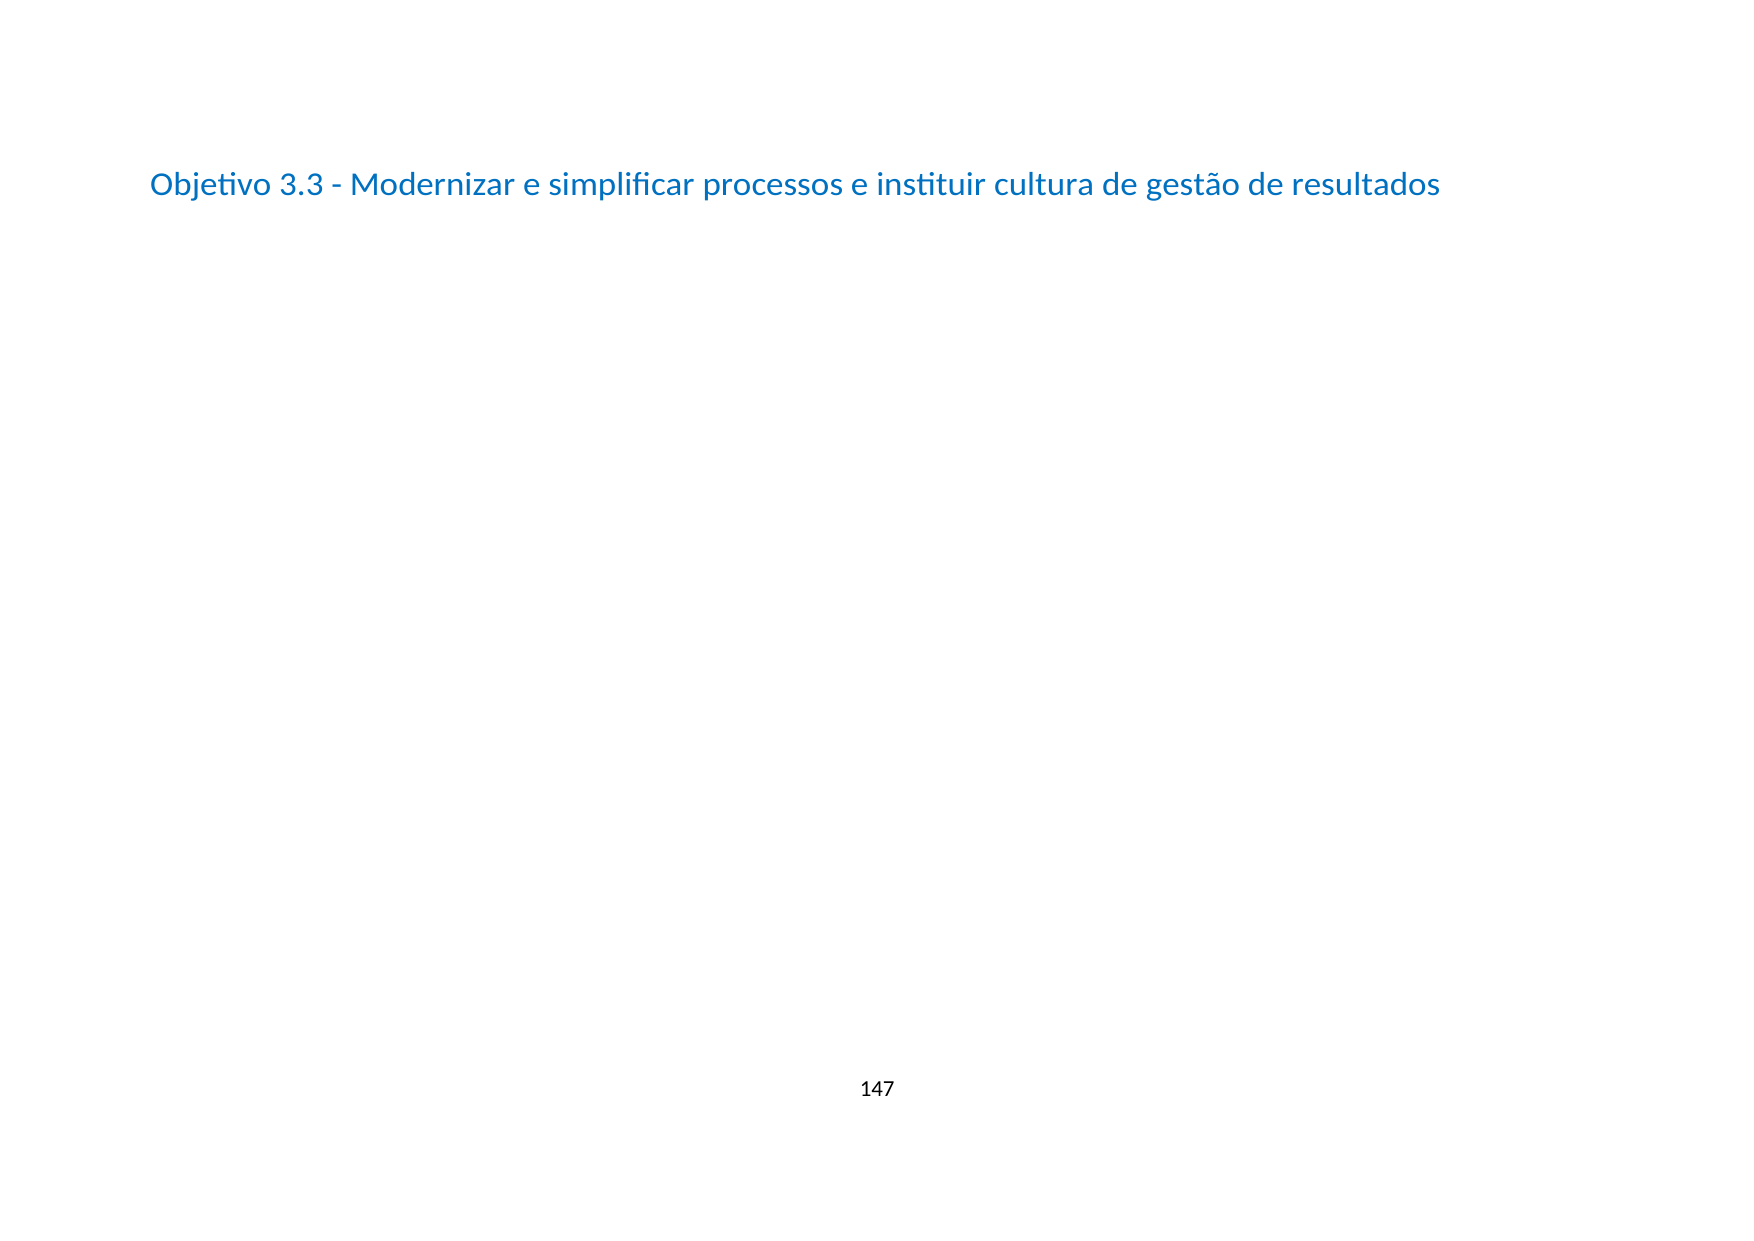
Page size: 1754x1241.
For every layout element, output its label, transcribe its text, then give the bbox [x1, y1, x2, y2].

subtitle Objetivo 3.3 - Modernizar e simplificar processos e instituir cultura de gestão de resultados [150, 163, 1604, 204]
